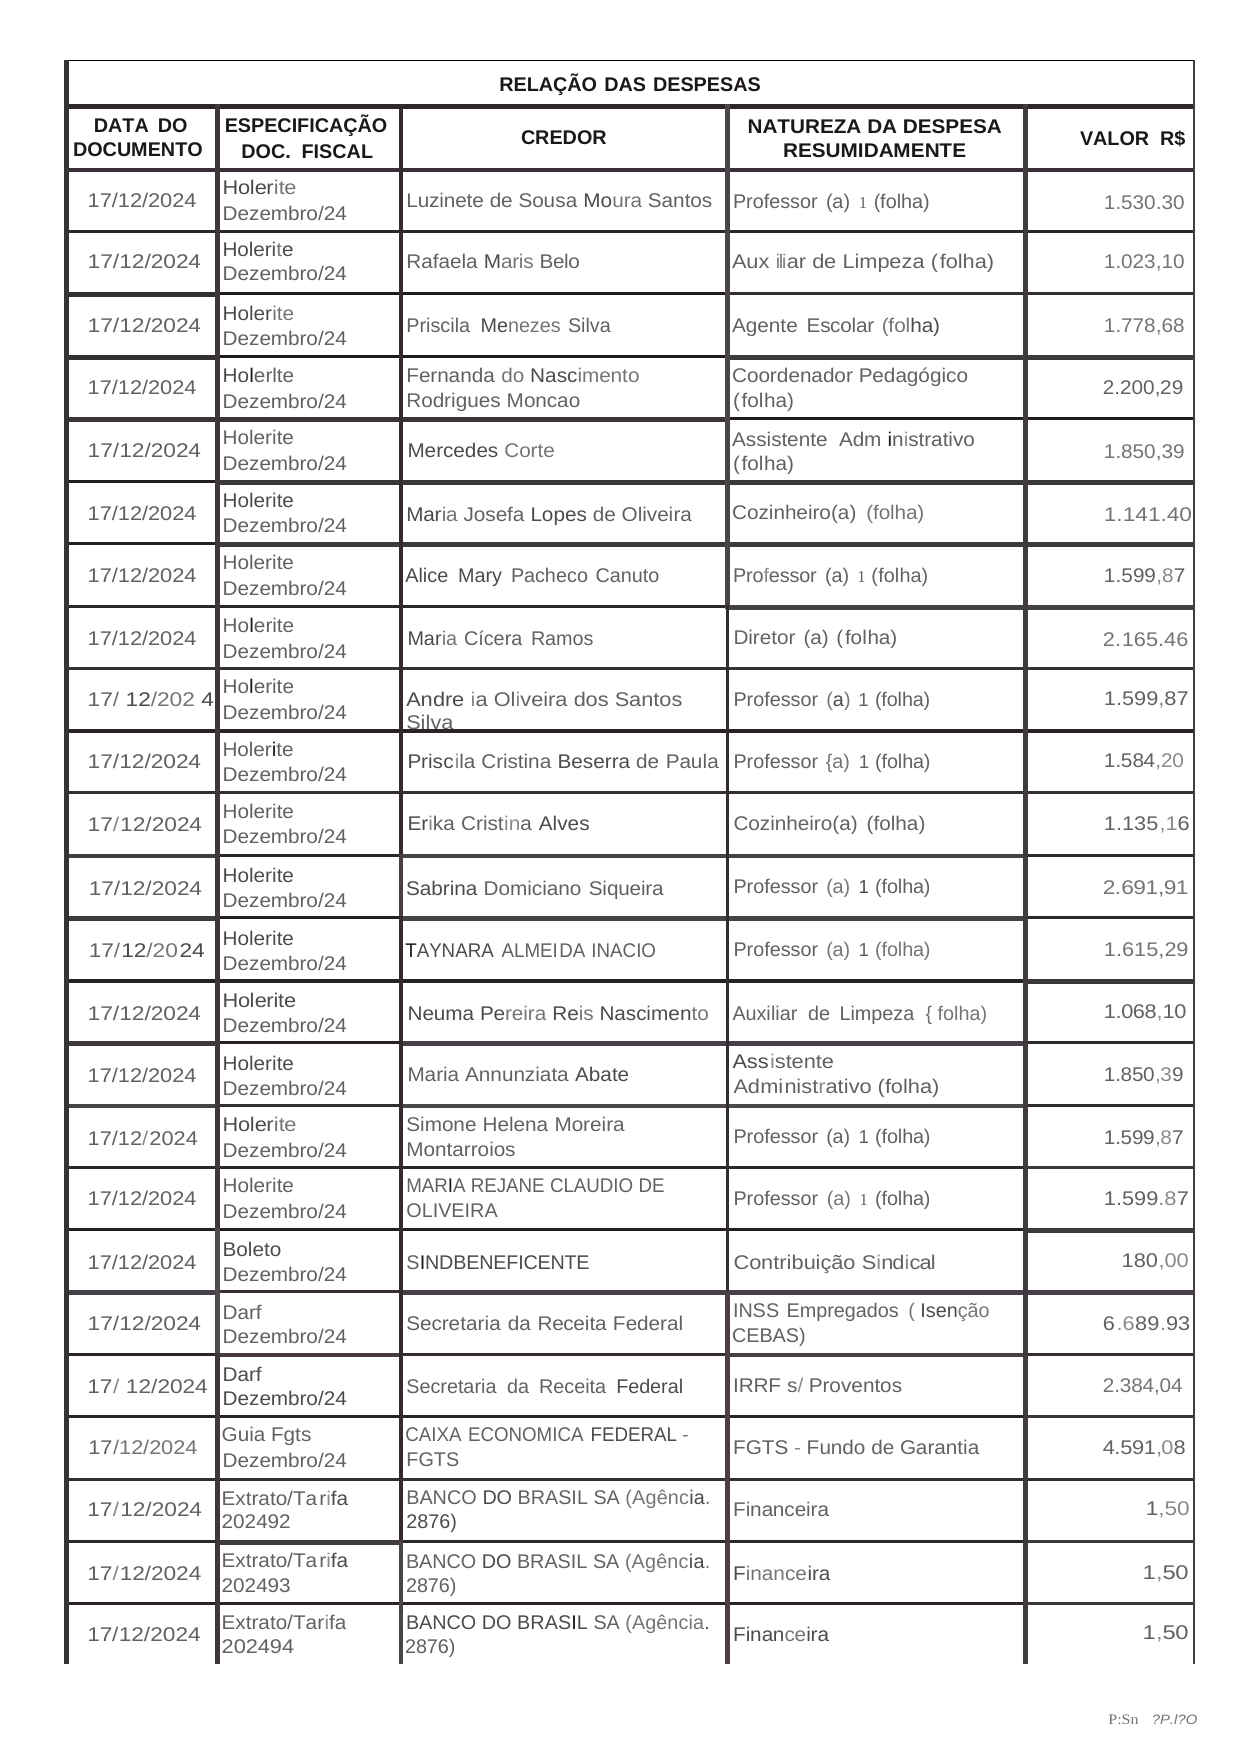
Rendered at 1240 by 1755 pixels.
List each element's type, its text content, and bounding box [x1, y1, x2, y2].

table_cell Guia Fgts Dezembro/24 [220, 1418, 399, 1478]
table_cell CAIXA ECONOMICA FEDERAL - FGTS [403, 1418, 725, 1478]
table_cell 1.850,39 [1028, 420, 1193, 480]
table_cell MARIA REJANE CLAUDIO DE OLIVEIRA [403, 1169, 726, 1228]
table_cell 2.165.46 [1028, 610, 1193, 667]
table_cell 1.778,68 [1028, 295, 1193, 355]
table_cell Financeira [730, 1543, 1023, 1602]
table_cell Assistente Administrativo (folha) [729, 1046, 1023, 1104]
table_cell Luzinete de Sousa Moura Santos [403, 172, 725, 230]
table_cell SINDBENEFICENTE [403, 1231, 726, 1290]
table_cell Holerlte Dezembro/24 [220, 358, 399, 417]
table_cell 1.599,87 [1028, 670, 1193, 729]
table_cell Holerite Dezembro/24 [220, 485, 399, 542]
table_cell 17/12/2024 [69, 483, 215, 542]
table_cell Holerite Dezembro/24 [220, 670, 399, 729]
table_cell 17/12/2024 [69, 422, 215, 480]
table_cell Simone Helena Moreira Montarroios [403, 1108, 726, 1166]
table_cell 1.135,16 [1028, 794, 1193, 854]
table_header RELAÇÃO DAS DESPESAS [69, 61, 1193, 104]
table_cell Priscila Menezes Silva [403, 295, 725, 355]
table_cell Holerite Dezembro/24 [220, 857, 399, 916]
table_cell Secretaria da Receita Federal [403, 1356, 725, 1415]
table_cell Holerite Dezembro/24 [220, 1044, 399, 1104]
table_cell 17/12/2024 [69, 794, 215, 854]
table_cell Maria Josefa Lopes de Oliveira [403, 485, 725, 542]
table_cell Fernanda do Nascimento Rodrigues Moncao [403, 358, 725, 417]
table_cell 2.691,91 [1028, 857, 1193, 916]
table_cell Extrato/Tarifa 202492 [220, 1481, 399, 1540]
table_cell Darf Dezembro/24 [220, 1293, 399, 1353]
table_cell BANCO DO BRASIL SA (Agência. 2876) [403, 1543, 725, 1602]
table_cell Professor {a) 1 (folha) [729, 733, 1023, 791]
table_cell Contribuição Sindical [729, 1231, 1023, 1290]
table_cell Holerite Dezembro/24 [220, 422, 399, 480]
table_cell Neuma Pereira Reis Nascimento [403, 983, 726, 1041]
table_cell Holerite Dezembro/24 [220, 794, 399, 854]
table_cell DATA DO DOCUMENTO [69, 109, 215, 168]
table_cell Professor (a) 1 (folha) [729, 1169, 1023, 1228]
table_cell 17/12/2024 [69, 608, 215, 667]
table_cell 1.023,10 [1028, 233, 1193, 292]
table_cell Boleto Dezembro/24 [220, 1231, 399, 1290]
table_cell 1.850,39 [1028, 1044, 1193, 1104]
table_cell 6.689.93 [1028, 1295, 1193, 1353]
table_cell VALOR R$ [1028, 109, 1193, 168]
table_cell Erika Cristina Alves [403, 794, 726, 854]
table_cell 17/12/2024 [69, 360, 215, 417]
table_cell TAYNARA ALMEIDA INACIO [403, 921, 726, 979]
table_cell Secretaria da Receita Federal [403, 1295, 725, 1353]
table_cell 17/12/2024 [69, 172, 215, 230]
table_cell 180,00 [1028, 1233, 1193, 1290]
table_cell Professor (a) 1 (folha) [729, 1108, 1023, 1166]
table_cell 17/ 12/202 4 [69, 670, 215, 729]
table_cell 17/12/2024 [69, 545, 215, 605]
table_cell 1,50 [1028, 1481, 1193, 1540]
table_cell Professor (a) 1 (folha) [729, 921, 1023, 979]
table_cell Holerite Dezembro/24 [220, 295, 399, 355]
table_cell Cozinheiro(a) (folha) [729, 794, 1023, 854]
table_cell Holerite Dezembro/24 [220, 608, 399, 667]
table_cell FGTS - Fundo de Garantia [730, 1418, 1023, 1478]
table_cell 17/12/2024 [69, 1543, 215, 1602]
table_cell 17/12/2024 [69, 1108, 215, 1166]
table_cell 17/12/2024 [69, 1605, 215, 1664]
table_cell Alice Mary Pacheco Canuto [403, 547, 725, 605]
table_cell Andre ia Oliveira dos Santos Silva [403, 670, 726, 729]
table_cell Extrato/Tarifa 202494 [220, 1605, 399, 1664]
table_cell Professor (a) 1 (folha) [729, 670, 1023, 729]
table_cell 1.530.30 [1028, 172, 1193, 230]
table_cell 17/12/2024 [69, 921, 215, 979]
table_cell 17/12/2024 [69, 858, 215, 916]
table_cell Coordenador Pedagógico (folha) [730, 360, 1023, 417]
table_cell ESPECIFICAÇÃO DOC. FISCAL [220, 109, 399, 168]
table_cell 17/12/2024 [69, 733, 215, 791]
table_cell 1.599,87 [1028, 1107, 1193, 1166]
table_cell 17/ 12/2024 [69, 1356, 215, 1415]
table_cell CREDOR [403, 109, 725, 168]
table_cell Financeira [730, 1605, 1023, 1664]
table_cell 2.200,29 [1028, 360, 1193, 417]
table_cell 17/12/2024 [69, 1418, 215, 1478]
table_cell Sabrina Domiciano Siqueira [403, 858, 726, 916]
table_cell 1.068,10 [1028, 984, 1193, 1041]
table_cell Priscila Cristina Beserra de Paula [403, 733, 726, 791]
table_cell IRRF s/ Proventos [730, 1357, 1023, 1415]
table_cell Rafaela Maris Belo [403, 233, 725, 292]
table_cell Mercedes Corte [403, 422, 725, 480]
table_cell 1.599,87 [1028, 547, 1193, 605]
table_cell 17/12/2024 [69, 233, 215, 292]
table_cell Financeira [730, 1481, 1023, 1540]
table_cell Aux iliar de Limpeza (folha) [730, 233, 1023, 292]
table_cell 17/12/2024 [69, 1169, 215, 1228]
table_cell 17/12/2024 [69, 983, 215, 1041]
table_cell 1.141.40 [1028, 485, 1193, 542]
table_cell Maria Annunziata Abate [403, 1046, 726, 1104]
table_cell Darf Dezembro/24 [220, 1357, 399, 1415]
table_cell Cozinheiro(a) (folha) [730, 485, 1023, 542]
table_cell Agente Escolar (folha) [730, 295, 1023, 355]
table_cell Holerite Dezembro/24 [220, 172, 399, 230]
table_cell 17/12/2024 [69, 297, 215, 355]
table_cell Holerite Dezembro/24 [220, 233, 399, 292]
table_cell Holerite Dezembro/24 [220, 1169, 399, 1228]
table_cell 1.615,29 [1028, 919, 1193, 979]
table_cell 17/12/2024 [69, 1231, 215, 1290]
table_cell NATUREZA DA DESPESA RESUMIDAMENTE [730, 109, 1023, 168]
table_cell 17/12/2024 [69, 1481, 215, 1540]
table_cell Extrato/Tarifa 202493 [220, 1545, 399, 1602]
table_cell Professor (a) 1 (folha) [729, 858, 1023, 916]
table_cell BANCO DO BRASIL SA (Agência. 2876) [403, 1605, 725, 1664]
table_cell 17/12/2024 [69, 1046, 215, 1104]
table_cell Maria Cícera Ramos [403, 608, 726, 667]
table_cell Holerite Dezembro/24 [220, 1107, 399, 1166]
table_cell 1,50 [1028, 1543, 1193, 1602]
table_cell 17/12/2024 [69, 1295, 215, 1353]
table_cell 1.599.87 [1028, 1169, 1193, 1228]
text P:Sn ?P.l?O [58, 1711, 1198, 1728]
table_cell Diretor (a) (folha) [729, 610, 1023, 667]
table_cell BANCO DO BRASIL SA (Agência. 2876) [403, 1481, 725, 1540]
table_cell Assistente Adm inistrativo (folha) [730, 420, 1023, 480]
table_cell Holerite Dezembro/24 [220, 733, 399, 791]
table_cell 1,50 [1028, 1605, 1193, 1664]
table_cell Professor (a) 1 (folha) [730, 547, 1023, 605]
table_cell Auxiliar de Limpeza { folha) [729, 983, 1023, 1041]
table_cell Holerite Dezembro/24 [220, 547, 399, 605]
table_cell Holerite Dezembro/24 [220, 919, 399, 979]
table_cell 4.591,08 [1028, 1418, 1193, 1478]
table_cell INSS Empregados ( Isenção CEBAS) [730, 1295, 1023, 1353]
table_cell Professor (a) 1 (folha) [730, 172, 1023, 230]
table_cell 2.384,04 [1028, 1356, 1193, 1415]
table_cell 1.584,20 [1028, 733, 1193, 791]
table_cell Holerite Dezembro/24 [220, 983, 399, 1041]
